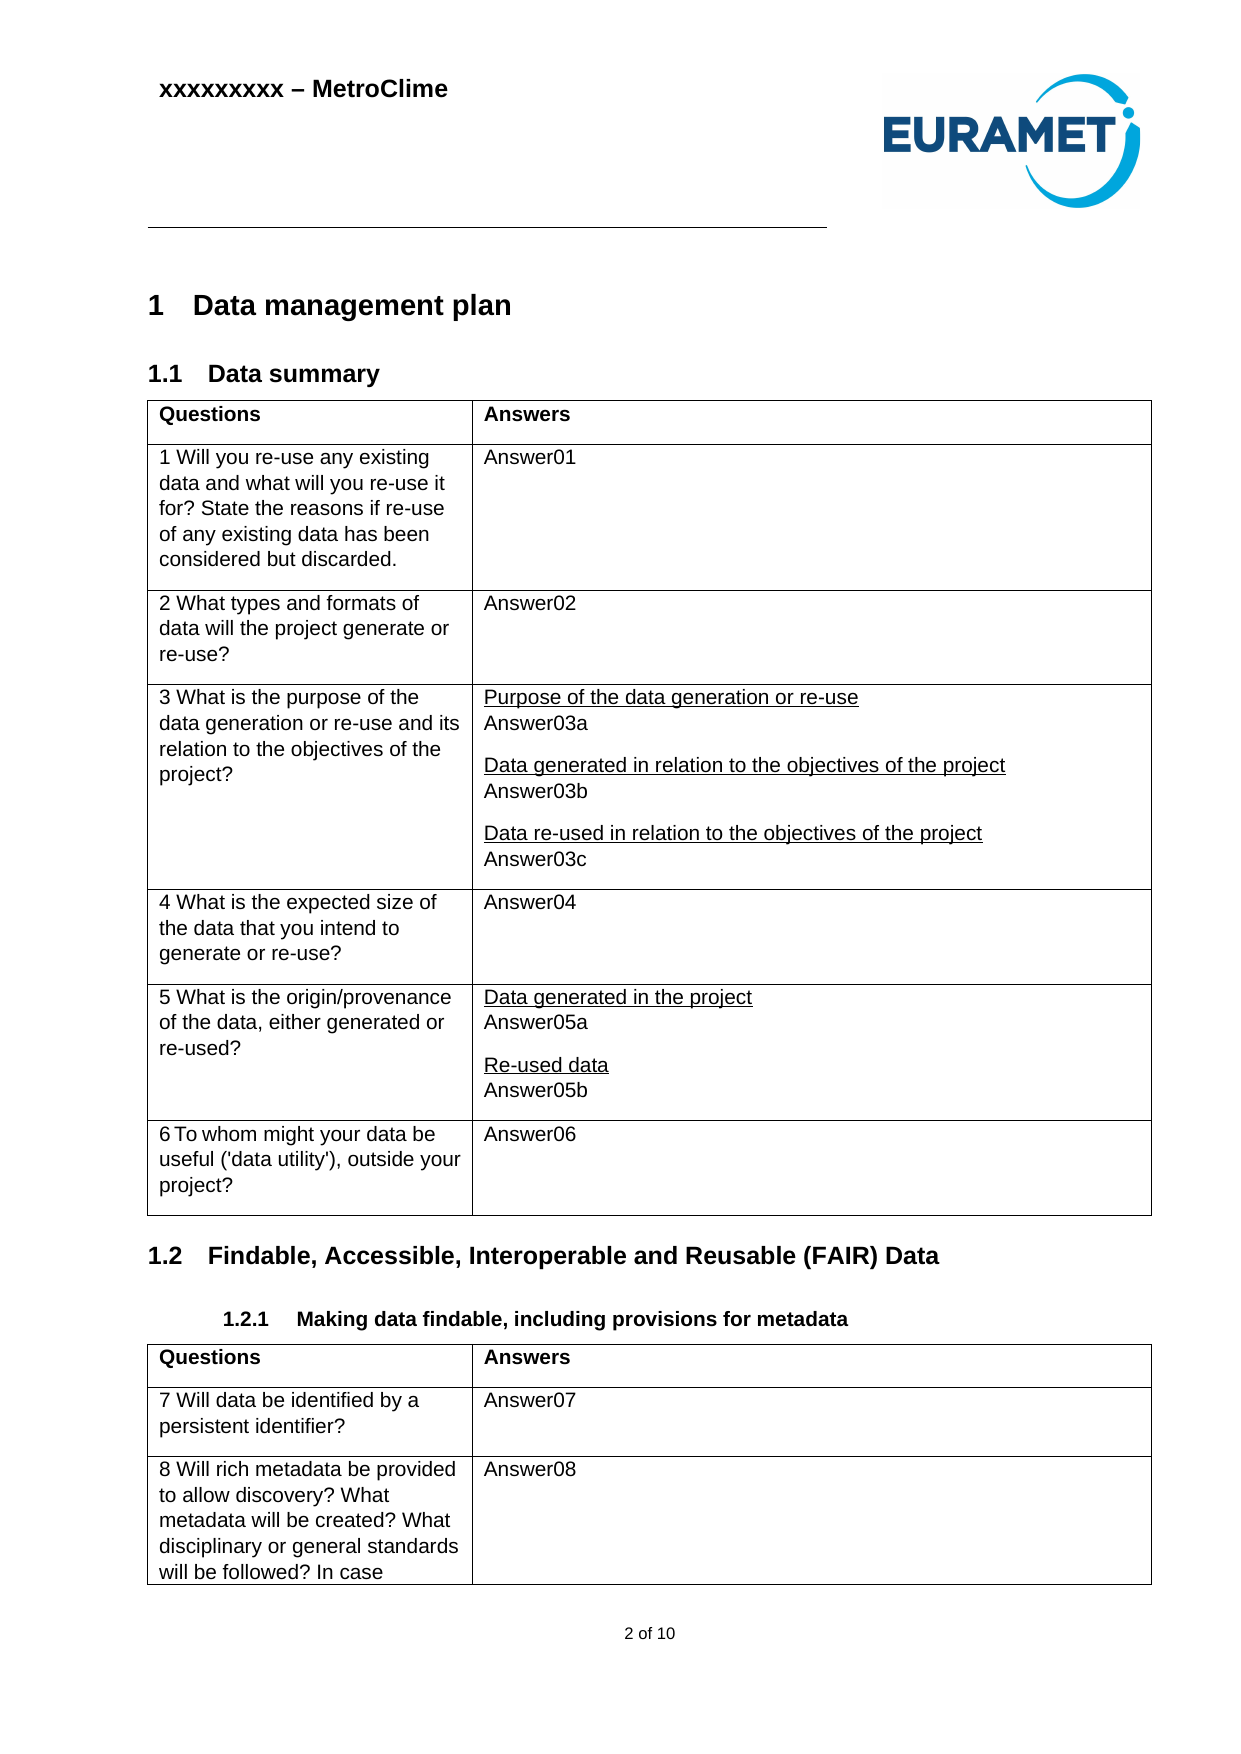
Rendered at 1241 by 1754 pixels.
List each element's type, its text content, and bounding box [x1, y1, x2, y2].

table_cell 1 Will you re-use any existing data and what will you re-use it for? State the reasons if re-use of any existing data has been considered but discarded. [148, 445, 472, 589]
table_cell 4 What is the expected size of the data that you intend to generate or re-use? [148, 890, 472, 983]
table_cell Answer01 [473, 445, 1151, 589]
table_cell 5 What is the origin/provenance of the data, either generated or re-used? [148, 985, 472, 1120]
table_header Answers [473, 1345, 1151, 1387]
table_header Answers [473, 401, 1151, 444]
table_cell 2 What types and formats of data will the project generate or re-use? [148, 591, 472, 684]
table_cell Answer08 [473, 1457, 1151, 1583]
subtitle Data management plan [148, 288, 1093, 322]
subtitle Making data findable, including provisions for metadata [223, 1307, 1093, 1331]
table_cell Answer07 [473, 1388, 1151, 1456]
table_cell Answer02 [473, 591, 1151, 684]
table_cell 7 Will data be identified by a persistent identifier? [148, 1388, 472, 1456]
table_cell 8 Will rich metadata be provided to allow discovery? What metadata will be created? What disciplinary or general standards will be followed? In case [148, 1457, 472, 1583]
subtitle Data summary [148, 359, 1093, 388]
table_cell Data generated in the project Answer05a Re-used data Answer05b [473, 985, 1151, 1120]
table_cell 6 To whom might your data be useful ('data utility'), outside your project? [148, 1121, 472, 1215]
table_header Questions [148, 401, 472, 444]
table_cell Answer06 [473, 1121, 1151, 1215]
table_header Questions [148, 1345, 472, 1387]
table_cell Purpose of the data generation or re-use Answer03a Data generated in relation to the objectives of the project Answer03b Data re-used in relation to the objectives of the project Answer03c [473, 685, 1151, 889]
subtitle Findable, Accessible, Interoperable and Reusable (FAIR) Data [148, 1241, 1093, 1270]
table_cell 3 What is the purpose of the data generation or re-use and its relation to the objectives of the project? [148, 685, 472, 889]
table_cell Answer04 [473, 890, 1151, 983]
